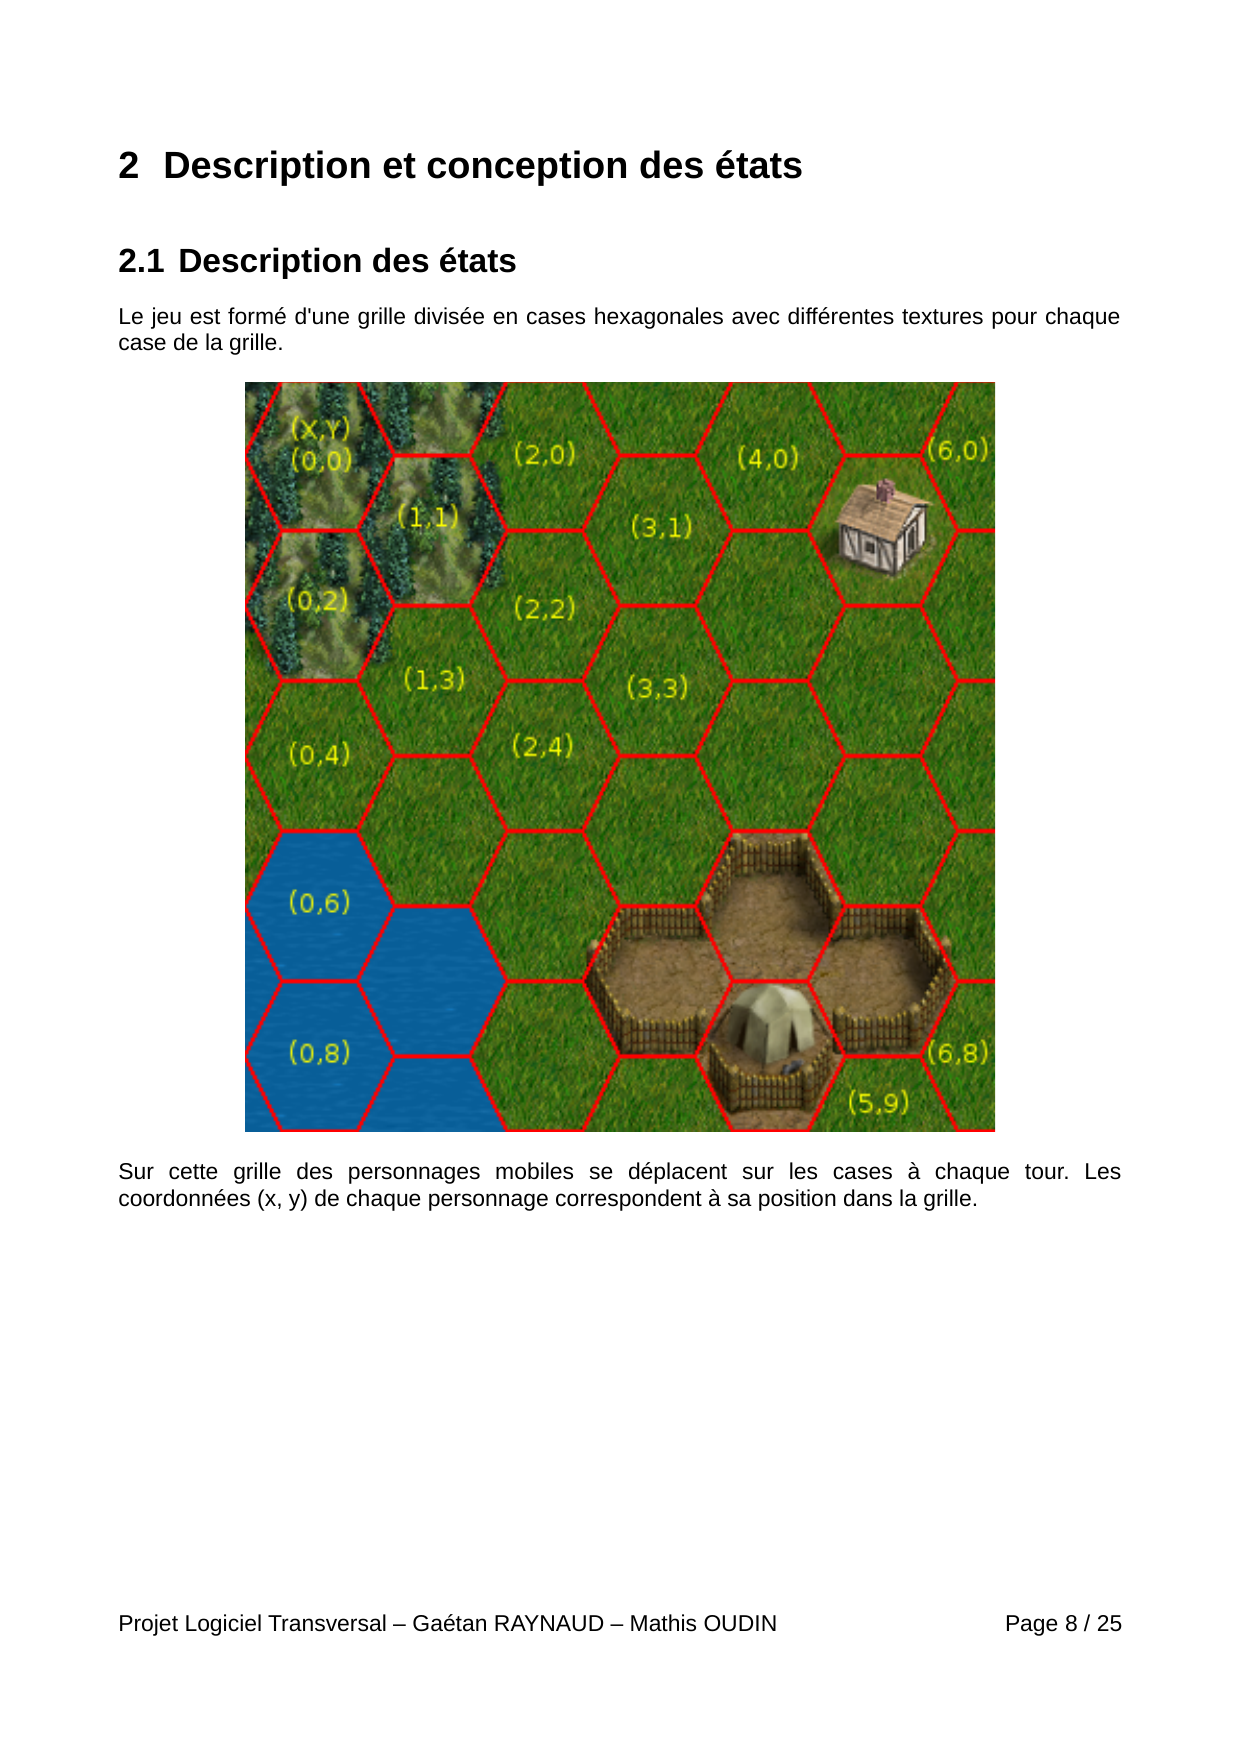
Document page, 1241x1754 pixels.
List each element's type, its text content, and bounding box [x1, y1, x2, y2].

text Le jeu est formé d'une grille divisée en cases hexagonales avec différentes textures pour chaque case de la grille. [118, 303, 1122, 356]
text Sur cette grille des personnages mobiles se déplacent sur les cases à chaque tour. Les coordonnées (x, y) de chaque personnage correspondent à sa position dans la grille. [118, 1158, 1122, 1211]
subtitle Description et conception des états [118, 143, 1122, 187]
subtitle Description des états [118, 241, 1122, 279]
picture [245, 382, 995, 1132]
